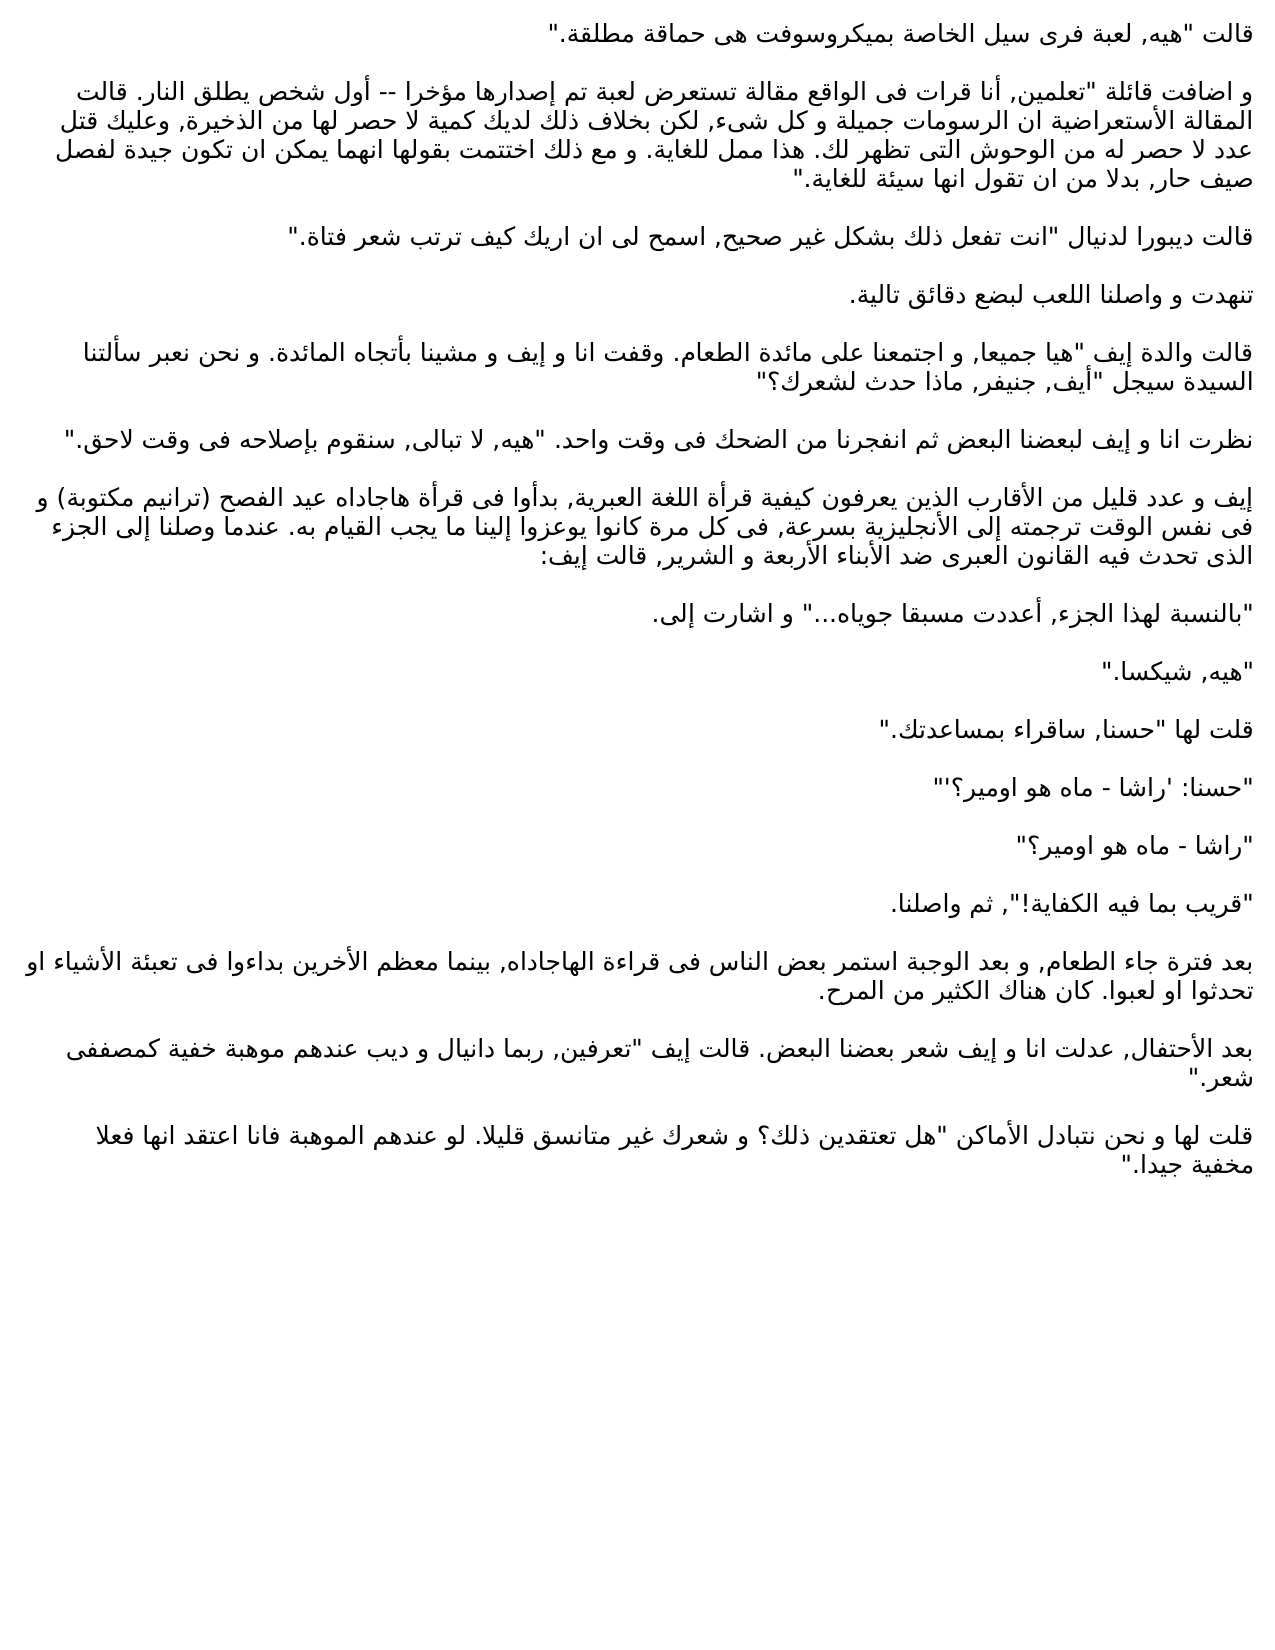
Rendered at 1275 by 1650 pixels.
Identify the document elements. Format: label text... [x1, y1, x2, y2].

text قلت لها و نحن نتبادل الأماكن "هل تعتقدين ذلك؟ و شعرك غير متانسق قليلا. لو عندهم الموهبة فانا اعتقد انها فعلا مخفية جيدا." [25, 1121, 1254, 1179]
text بعد الأحتفال, عدلت انا و إيف شعر بعضنا البعض. قالت إيف "تعرفين, ربما دانيال و ديب عندهم موهبة خفية كمصففى شعر." [25, 1034, 1254, 1092]
text و اضافت قائلة "تعلمين, أنا قرات فى الواقع مقالة تستعرض لعبة تم إصدارها مؤخرا -- أول شخص يطلق النار. قالت المقالة الأستعراضية ان الرسومات جميلة و كل شىء, لكن بخلاف ذلك لديك كمية لا حصر لها من الذخيرة, وعليك قتل عدد لا حصر له‬ من الوحوش التى تظهر لك. هذا ممل للغاية. و مع ذلك اختتمت بقولها انهما يمكن ان تكون جيدة لفصل صيف حار, بدلا من ان تقول انها سيئة للغاية." [25, 77, 1254, 193]
text إيف و عدد قليل من الأقارب الذين يعرفون كيفية قرأة اللغة العبرية, بدأوا فى قرأة هاجاداه عيد الفصح (ترانيم مكتوبة) و فى نفس الوقت ترجمته إلى الأنجليزية بسرعة, فى كل مرة كانوا يوعزوا إلينا ما يجب القيام به. عندما وصلنا إلى الجزء الذى تحدث فيه القانون العبرى ضد الأبناء الأربعة و الشرير, قالت إيف: [25, 483, 1254, 570]
text "بالنسبة لهذا الجزء, أعددت مسبقا جوياه..." و اشارت إلى. [25, 599, 1254, 628]
text قلت لها "حسنا, ساقراء بمساعدتك." [25, 715, 1254, 744]
text قالت "هيه, لعبة فرى سيل الخاصة بميكروسوفت هى حماقة مطلقة." [25, 19, 1254, 48]
text تنهدت و واصلنا اللعب لبضع دقائق تالية. [25, 280, 1254, 309]
text قالت ديبورا لدنيال "انت تفعل ذلك بشكل غير صحيح, اسمح لى ان اريك كيف ترتب شعر فتاة." [25, 222, 1254, 251]
text "حسنا: 'راشا - ماه هو اومير؟'" [25, 773, 1254, 802]
text "قريب بما فيه الكفاية!", ثم واصلنا. [25, 889, 1254, 918]
text بعد فترة جاء الطعام, و بعد الوجبة استمر بعض الناس فى قراءة الهاجاداه, بينما معظم الأخرين بداءوا فى تعبئة الأشياء او تحدثوا او لعبوا. كان هناك الكثير من المرح. [25, 947, 1254, 1005]
text نظرت انا و إيف لبعضنا البعض ثم انفجرنا من الضحك فى وقت واحد. "هيه, لا تبالى, سنقوم بإصلاحه فى وقت لاحق." [25, 425, 1254, 454]
text قالت والدة إيف "هيا جميعا, و اجتمعنا على مائدة الطعام. وقفت انا و إيف و مشينا بأتجاه المائدة. و نحن نعبر سألتنا السيدة سيجل "أيف, جنيفر, ماذا حدث لشعرك؟" [25, 338, 1254, 396]
text "راشا - ماه هو اومير؟" [25, 831, 1254, 860]
text "هيه, شيكسا." [25, 657, 1254, 686]
